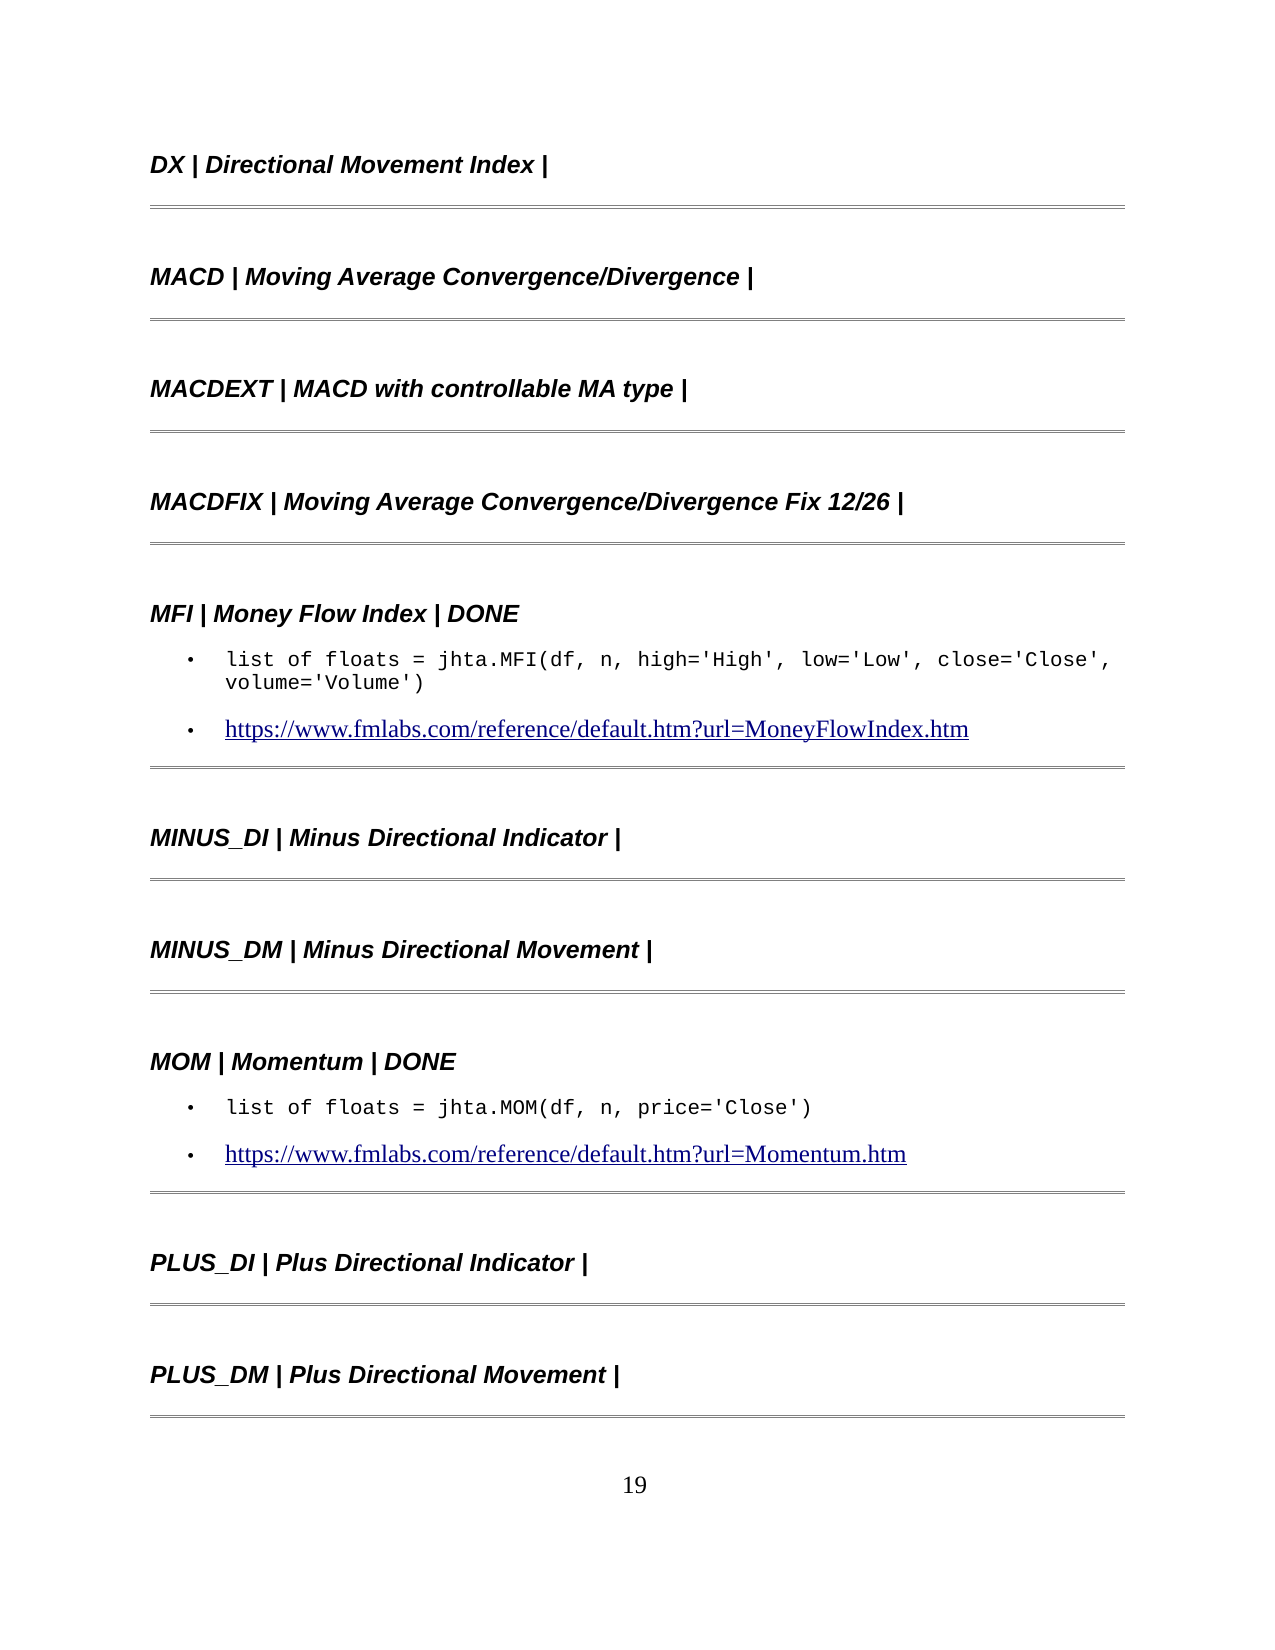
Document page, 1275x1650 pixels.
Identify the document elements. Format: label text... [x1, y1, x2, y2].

list list of floats = jhta.MFI(df, n, high='High', low='Low', close='Close', volume='Volume') [187, 649, 1125, 696]
subtitle MINUS_DI | Minus Directional Indicator | [150, 823, 1125, 851]
subtitle PLUS_DM | Plus Directional Movement | [150, 1360, 1125, 1388]
list https://www.fmlabs.com/reference/default.htm?url=MoneyFlowIndex.htm [187, 714, 1125, 743]
list https://www.fmlabs.com/reference/default.htm?url=Momentum.htm [187, 1139, 1125, 1167]
subtitle DX | Directional Movement Index | [150, 150, 1125, 178]
subtitle MFI | Money Flow Index | DONE [150, 599, 1125, 627]
subtitle PLUS_DI | Plus Directional Indicator | [150, 1248, 1125, 1276]
subtitle MINUS_DM | Minus Directional Movement | [150, 935, 1125, 963]
list list of floats = jhta.MOM(df, n, price='Close') [187, 1097, 1125, 1121]
subtitle MACDEXT | MACD with controllable MA type | [150, 374, 1125, 403]
subtitle MOM | Momentum | DONE [150, 1047, 1125, 1076]
subtitle MACD | Moving Average Convergence/Divergence | [150, 262, 1125, 291]
subtitle MACDFIX | Moving Average Convergence/Divergence Fix 12/26 | [150, 487, 1125, 515]
